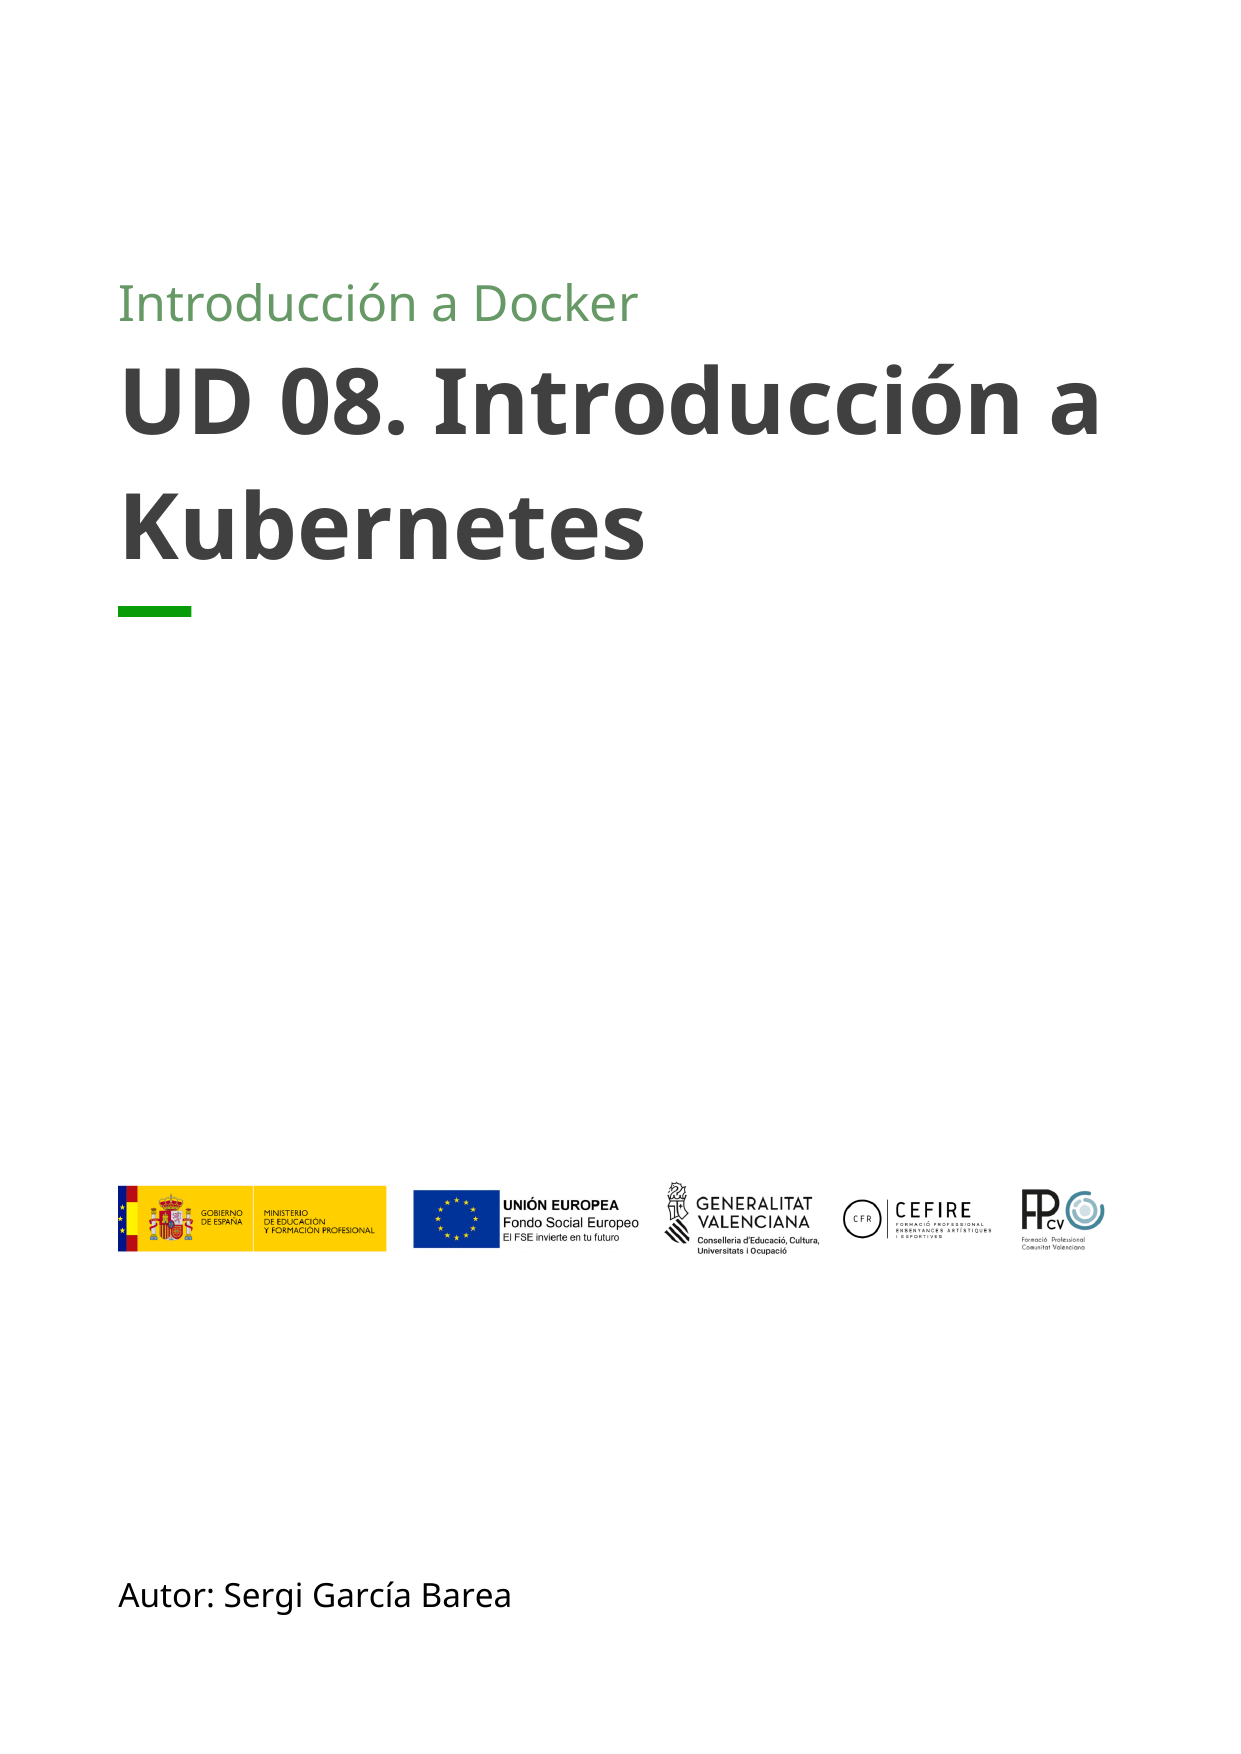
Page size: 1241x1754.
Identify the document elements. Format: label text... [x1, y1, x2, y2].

picture [118, 606, 192, 617]
title Introducción a Docker UD 08. Introducción a Kubernetes [118, 268, 1122, 586]
text Autor: Sergi García Barea [118, 1572, 1122, 1617]
picture [118, 1181, 1122, 1255]
